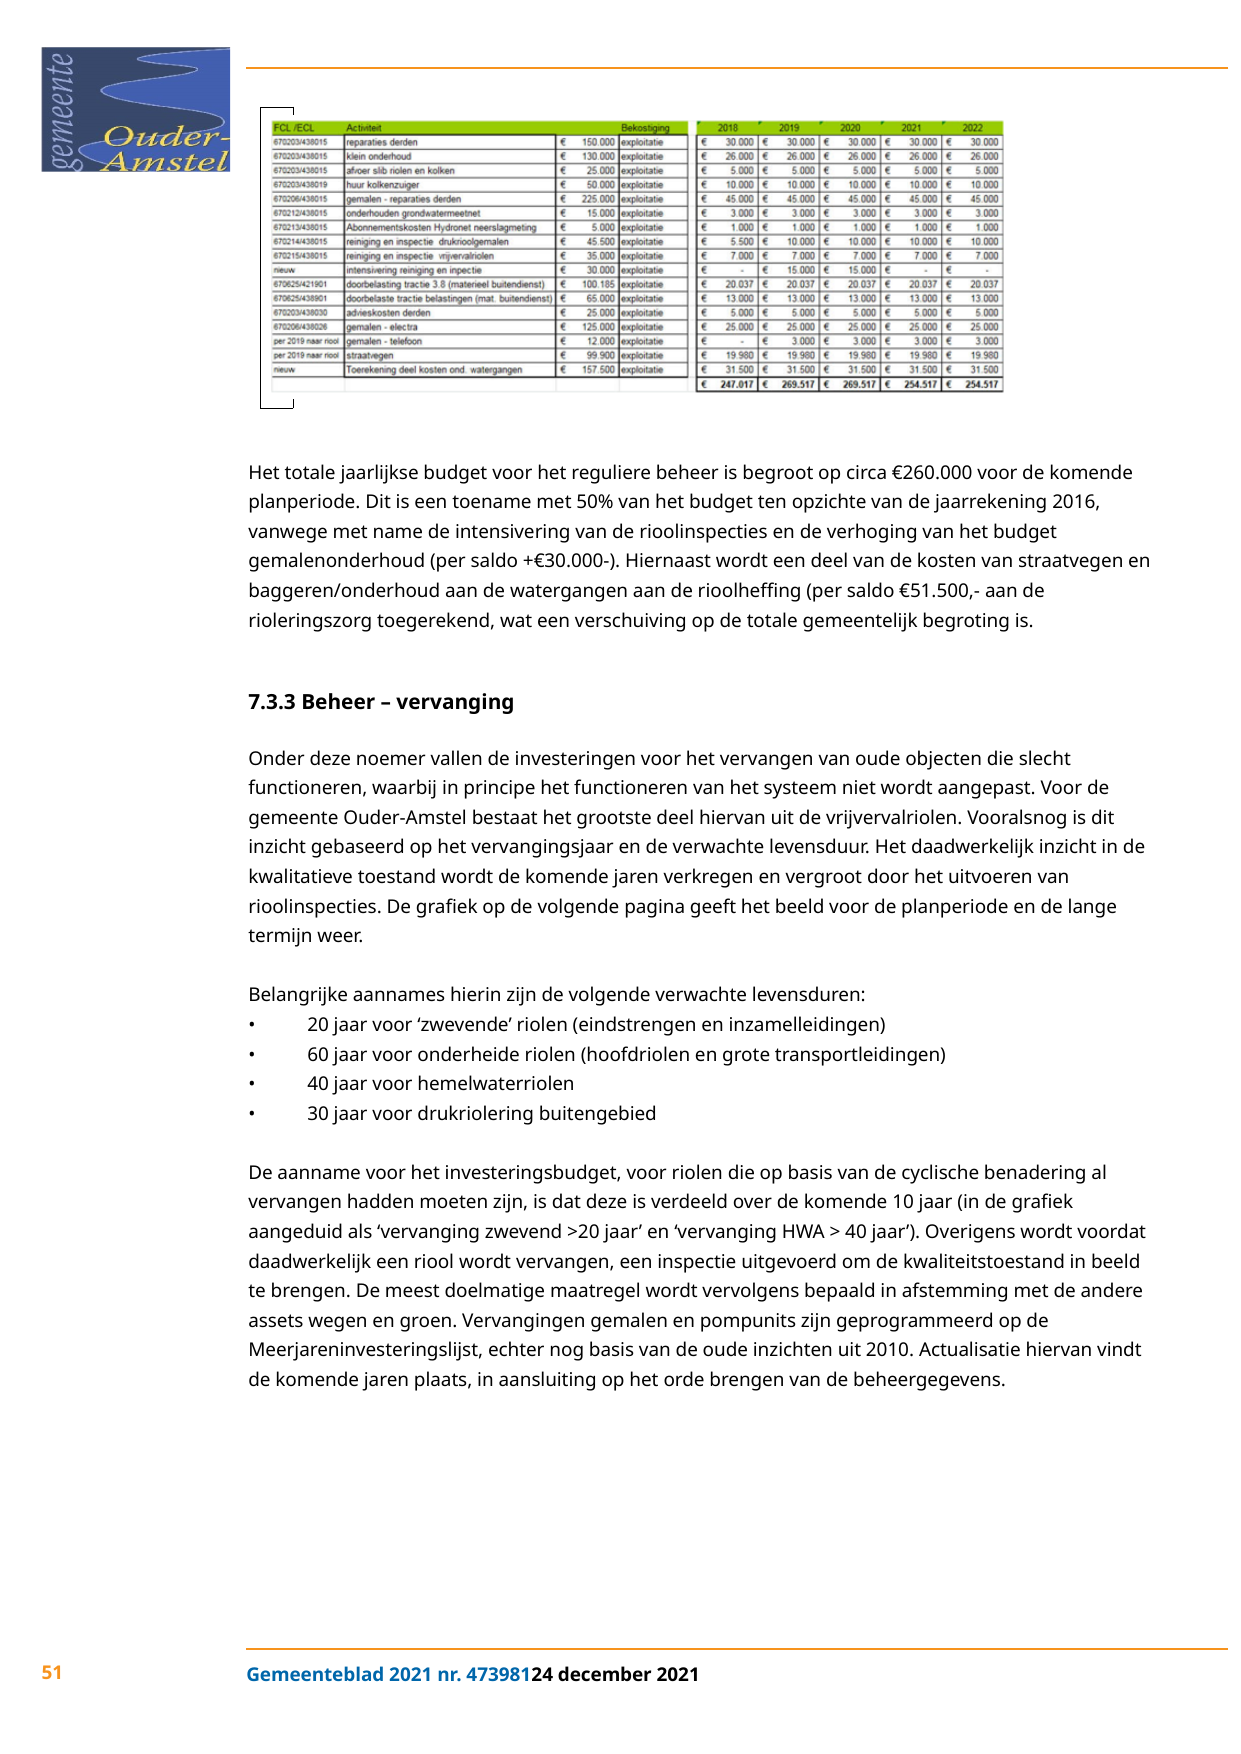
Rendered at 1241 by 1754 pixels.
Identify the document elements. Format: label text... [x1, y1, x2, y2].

list 30 jaar voor drukriolering buitengebied [248, 1100, 1152, 1126]
list 60 jaar voor onderheide riolen (hoofdriolen en grote transportleidingen) [248, 1041, 1152, 1066]
picture [268, 115, 1008, 399]
picture [41, 47, 231, 172]
text Onder deze noemer vallen de investeringen voor het vervangen van oude objecten die slecht functioneren, waarbij in principe het functioneren van het systeem niet wordt aangepast. Voor de gemeente Ouder-Amstel bestaat het grootste deel hiervan uit de vrijvervalriolen. Vooralsnog is dit inzicht gebaseerd op het vervangingsjaar en de verwachte levensduur. Het daadwerkelijk inzicht in de kwalitatieve toestand wordt de komende jaren verkregen en vergroot door het uitvoeren van rioolinspecties. De grafiek op de volgende pagina geeft het beeld voor de planperiode en de lange termijn weer. [248, 745, 1152, 948]
text 7.3.3 Beheer – vervanging [248, 687, 1152, 715]
list 20 jaar voor ‘zwevende’ riolen (eindstrengen en inzamelleidingen) [248, 1011, 1152, 1037]
list 40 jaar voor hemelwaterriolen [248, 1070, 1152, 1096]
text Het totale jaarlijkse budget voor het reguliere beheer is begroot op circa €260.000 voor de komende planperiode. Dit is een toename met 50% van het budget ten opzichte van de jaarrekening 2016, vanwege met name de intensivering van de rioolinspecties en de verhoging van het budget gemalenonderhoud (per saldo +€30.000-). Hiernaast wordt een deel van de kosten van straatvegen en baggeren/onderhoud aan de watergangen aan de rioolheffing (per saldo €51.500,- aan de rioleringszorg toegerekend, wat een verschuiving op de totale gemeentelijk begroting is. [248, 459, 1152, 633]
text De aanname voor het investeringsbudget, voor riolen die op basis van de cyclische benadering al vervangen hadden moeten zijn, is dat deze is verdeeld over de komende 10 jaar (in de grafiek aangeduid als ‘vervanging zwevend >20 jaar’ en ‘vervanging HWA > 40 jaar’). Overigens wordt voordat daadwerkelijk een riool wordt vervangen, een inspectie uitgevoerd om de kwaliteitstoestand in beeld te brengen. De meest doelmatige maatregel wordt vervolgens bepaald in afstemming met de andere assets wegen en groen. Vervangingen gemalen en pompunits zijn geprogrammeerd op de Meerjareninvesteringslijst, echter nog basis van de oude inzichten uit 2010. Actualisatie hiervan vindt de komende jaren plaats, in aansluiting op het orde brengen van de beheergegevens. [248, 1159, 1152, 1392]
text Belangrijke aannames hierin zijn de volgende verwachte levensduren: [248, 982, 1152, 1007]
